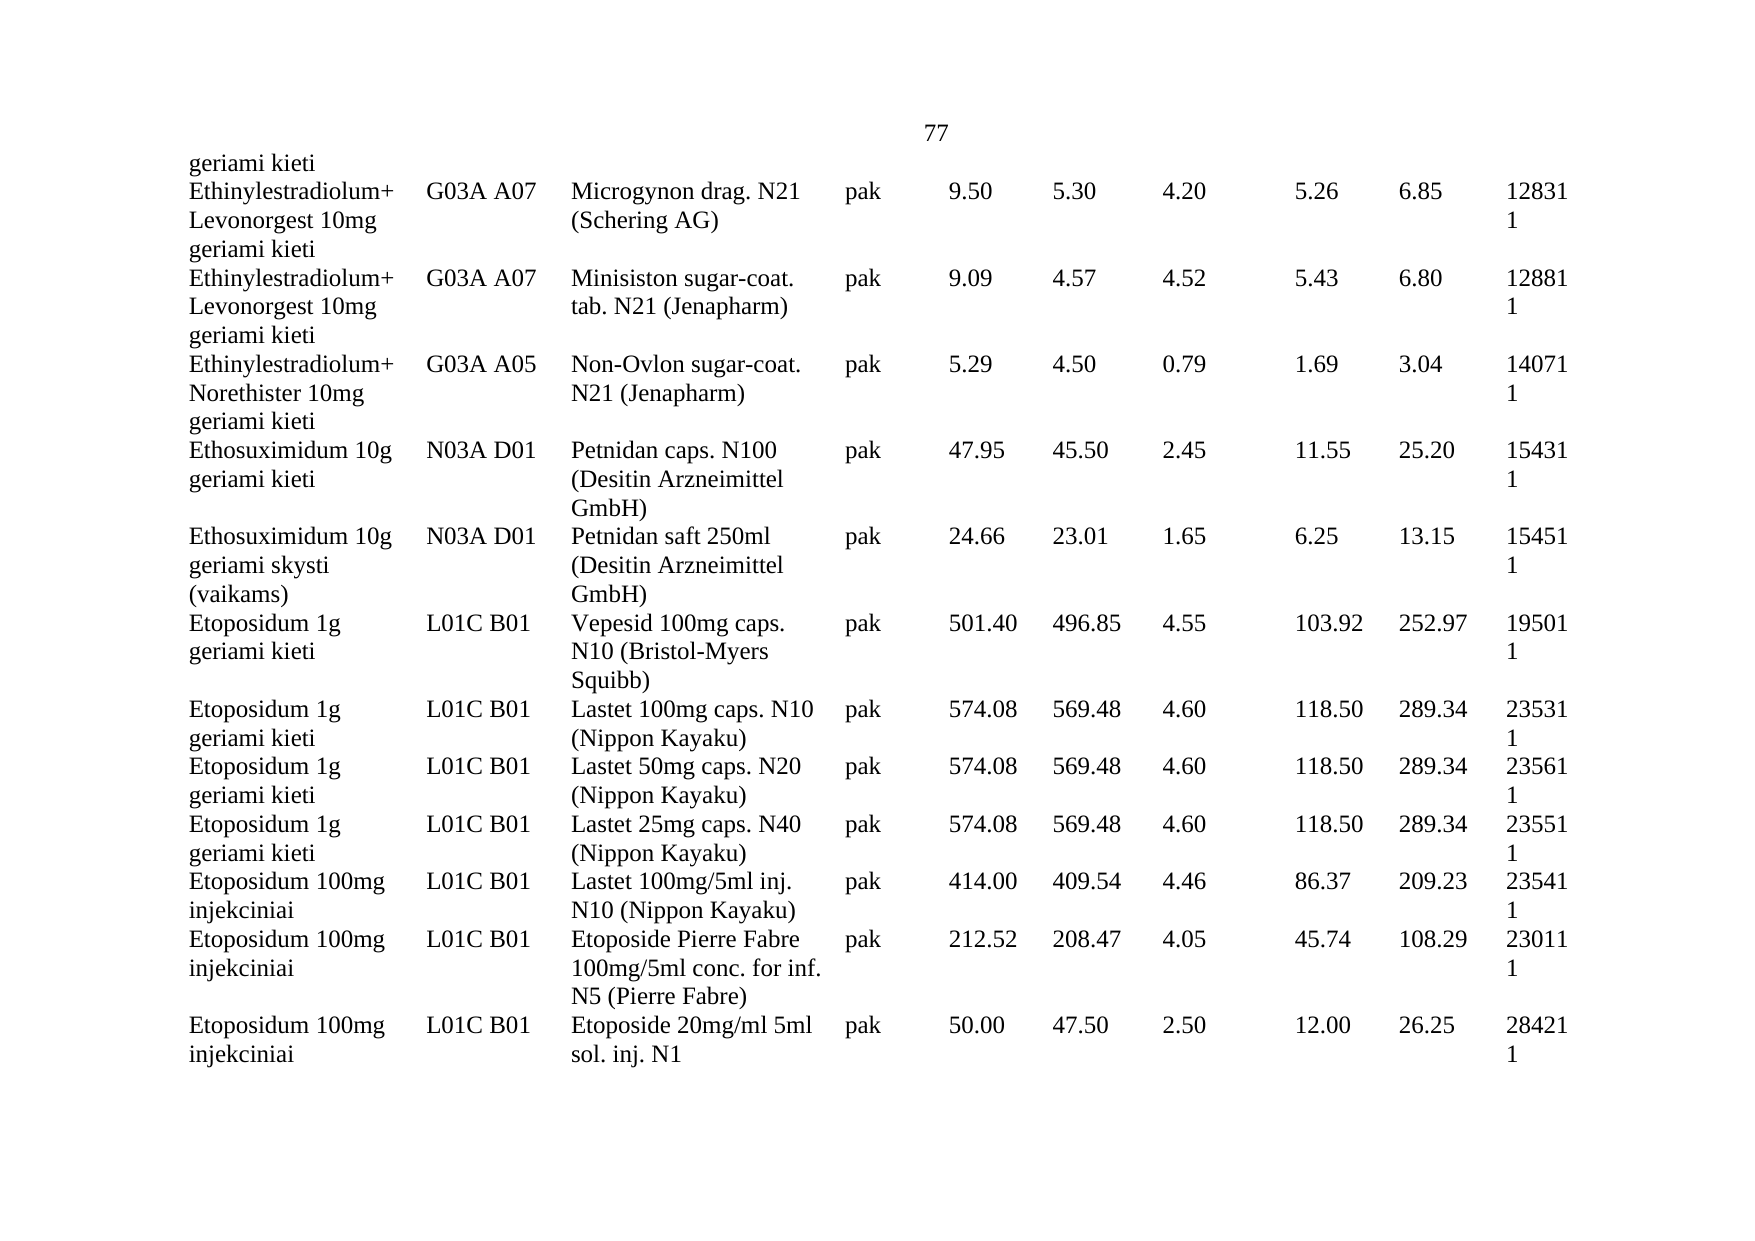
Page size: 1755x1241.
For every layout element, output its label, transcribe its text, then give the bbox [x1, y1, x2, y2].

table_cell 4.57 [1041, 263, 1151, 349]
table_cell Vepesid 100mg caps. N10 (Bristol-Myers Squibb) [560, 608, 833, 694]
table_cell 5.30 [1041, 176, 1151, 263]
table_cell Petnidan caps. N100 (Desitin Arzneimittel GmbH) [560, 435, 833, 521]
table_cell 45.50 [1041, 435, 1151, 521]
table_cell 235511 [1495, 809, 1589, 866]
table_cell 4.60 [1151, 751, 1283, 809]
table_cell 118.50 [1283, 809, 1387, 866]
table_cell 1.69 [1283, 349, 1387, 435]
table_cell 235411 [1495, 866, 1589, 924]
table_cell Ethosuximidum 10g geriami kieti [177, 435, 415, 521]
table_cell 4.60 [1151, 809, 1283, 866]
table_cell Lastet 25mg caps. N40 (Nippon Kayaku) [560, 809, 833, 866]
table_cell 1.65 [1151, 521, 1283, 608]
table_cell Lastet 100mg caps. N10 (Nippon Kayaku) [560, 694, 833, 751]
table_cell 47.95 [938, 435, 1041, 521]
table_cell [415, 148, 559, 176]
table_cell 569.48 [1041, 751, 1151, 809]
table_cell 118.50 [1283, 694, 1387, 751]
table_cell [1495, 148, 1589, 176]
table_cell 4.55 [1151, 608, 1283, 694]
table_cell Ethosuximidum 10g geriami skysti (vaikams) [177, 521, 415, 608]
table_cell 212.52 [938, 924, 1041, 1010]
table_cell G03A A07 [415, 176, 559, 263]
table_cell [1283, 148, 1387, 176]
table_cell 574.08 [938, 694, 1041, 751]
table_cell pak [834, 809, 937, 866]
table_cell 45.74 [1283, 924, 1387, 1010]
table_cell pak [834, 866, 937, 924]
table_cell Etoposidum 1g geriami kieti [177, 809, 415, 866]
table_cell Ethinylestradiolum+Levonorgest 10mg geriami kieti [177, 176, 415, 263]
table_cell 4.52 [1151, 263, 1283, 349]
table_cell Lastet 100mg/5ml inj. N10 (Nippon Kayaku) [560, 866, 833, 924]
table_cell N03A D01 [415, 435, 559, 521]
table_cell 6.80 [1388, 263, 1494, 349]
table_cell [1589, 751, 1595, 809]
table_cell [1589, 866, 1595, 924]
table_cell [1589, 435, 1595, 521]
table_cell 208.47 [1041, 924, 1151, 1010]
table_cell 289.34 [1388, 751, 1494, 809]
table_cell 128811 [1495, 263, 1589, 349]
table_cell 569.48 [1041, 694, 1151, 751]
table_cell pak [834, 924, 937, 1010]
table_cell 2.45 [1151, 435, 1283, 521]
table_cell Petnidan saft 250ml (Desitin Arzneimittel GmbH) [560, 521, 833, 608]
table_cell G03A A05 [415, 349, 559, 435]
table_cell [1589, 1010, 1595, 1068]
table_cell [834, 148, 937, 176]
table_cell [1589, 148, 1595, 176]
table_cell 13.15 [1388, 521, 1494, 608]
table_cell 4.60 [1151, 694, 1283, 751]
table_cell 103.92 [1283, 608, 1387, 694]
table_cell 4.50 [1041, 349, 1151, 435]
table_cell 4.20 [1151, 176, 1283, 263]
table_cell [938, 148, 1041, 176]
table_cell Ethinylestradiolum+Norethister 10mg geriami kieti [177, 349, 415, 435]
table_cell 47.50 [1041, 1010, 1151, 1068]
table_cell 12.00 [1283, 1010, 1387, 1068]
table_cell Etoposide 20mg/ml 5ml sol. inj. N1 [560, 1010, 833, 1068]
table_cell [1151, 148, 1283, 176]
table_cell 9.09 [938, 263, 1041, 349]
table_cell 9.50 [938, 176, 1041, 263]
table_cell geriami kieti [177, 148, 415, 176]
table_cell pak [834, 263, 937, 349]
table_cell 6.25 [1283, 521, 1387, 608]
table_cell L01C B01 [415, 608, 559, 694]
table_cell Etoposidum 1g geriami kieti [177, 694, 415, 751]
table_cell Etoposidum 1g geriami kieti [177, 751, 415, 809]
table_cell 86.37 [1283, 866, 1387, 924]
table_cell N03A D01 [415, 521, 559, 608]
table_cell pak [834, 349, 937, 435]
table_cell Etoposide Pierre Fabre 100mg/5ml conc. for inf. N5 (Pierre Fabre) [560, 924, 833, 1010]
table_cell 284211 [1495, 1010, 1589, 1068]
table_cell 235311 [1495, 694, 1589, 751]
table_cell 230111 [1495, 924, 1589, 1010]
table_cell L01C B01 [415, 751, 559, 809]
table_cell Ethinylestradiolum+Levonorgest 10mg geriami kieti [177, 263, 415, 349]
table_cell L01C B01 [415, 694, 559, 751]
table_cell 4.46 [1151, 866, 1283, 924]
table_cell Microgynon drag. N21 (Schering AG) [560, 176, 833, 263]
table_cell [1589, 694, 1595, 751]
table_cell 496.85 [1041, 608, 1151, 694]
table_cell 25.20 [1388, 435, 1494, 521]
table_cell pak [834, 521, 937, 608]
table_cell Etoposidum 100mg injekciniai [177, 1010, 415, 1068]
table_cell 209.23 [1388, 866, 1494, 924]
table_cell 4.05 [1151, 924, 1283, 1010]
table_cell 140711 [1495, 349, 1589, 435]
table_cell [1589, 924, 1595, 1010]
table_cell [1589, 176, 1595, 263]
table_cell 5.26 [1283, 176, 1387, 263]
table_cell L01C B01 [415, 809, 559, 866]
table_cell 252.97 [1388, 608, 1494, 694]
table_cell 574.08 [938, 751, 1041, 809]
table_cell Minisiston sugar-coat. tab. N21 (Jenapharm) [560, 263, 833, 349]
table_cell 2.50 [1151, 1010, 1283, 1068]
table_cell Etoposidum 100mg injekciniai [177, 924, 415, 1010]
table_cell 0.79 [1151, 349, 1283, 435]
table_cell [1589, 263, 1595, 349]
table_cell [560, 148, 833, 176]
table_cell 108.29 [1388, 924, 1494, 1010]
table_cell 24.66 [938, 521, 1041, 608]
table_cell L01C B01 [415, 1010, 559, 1068]
table_cell 5.43 [1283, 263, 1387, 349]
table_cell Etoposidum 100mg injekciniai [177, 866, 415, 924]
table_cell 5.29 [938, 349, 1041, 435]
table_cell 154511 [1495, 521, 1589, 608]
table_cell 154311 [1495, 435, 1589, 521]
table_cell pak [834, 751, 937, 809]
table_cell [1589, 809, 1595, 866]
table_cell 11.55 [1283, 435, 1387, 521]
table_cell Non-Ovlon sugar-coat. N21 (Jenapharm) [560, 349, 833, 435]
table_cell [1388, 148, 1494, 176]
table_cell [1589, 608, 1595, 694]
table_cell 235611 [1495, 751, 1589, 809]
table_cell [1589, 521, 1595, 608]
table_cell pak [834, 435, 937, 521]
table_cell 289.34 [1388, 809, 1494, 866]
table_cell 23.01 [1041, 521, 1151, 608]
table_cell 6.85 [1388, 176, 1494, 263]
table_cell pak [834, 176, 937, 263]
table_cell 3.04 [1388, 349, 1494, 435]
table_cell 289.34 [1388, 694, 1494, 751]
table_cell Etoposidum 1g geriami kieti [177, 608, 415, 694]
table_cell 569.48 [1041, 809, 1151, 866]
table_cell 195011 [1495, 608, 1589, 694]
table_cell 414.00 [938, 866, 1041, 924]
table_cell 50.00 [938, 1010, 1041, 1068]
table_cell [1589, 349, 1595, 435]
table_cell 118.50 [1283, 751, 1387, 809]
table_cell Lastet 50mg caps. N20 (Nippon Kayaku) [560, 751, 833, 809]
table_cell pak [834, 608, 937, 694]
table_cell 501.40 [938, 608, 1041, 694]
table_cell pak [834, 694, 937, 751]
table_cell L01C B01 [415, 866, 559, 924]
table_cell 409.54 [1041, 866, 1151, 924]
table_cell 128311 [1495, 176, 1589, 263]
table_cell [1041, 148, 1151, 176]
table_cell 26.25 [1388, 1010, 1494, 1068]
table_cell pak [834, 1010, 937, 1068]
table_cell G03A A07 [415, 263, 559, 349]
table_cell L01C B01 [415, 924, 559, 1010]
table_cell 574.08 [938, 809, 1041, 866]
